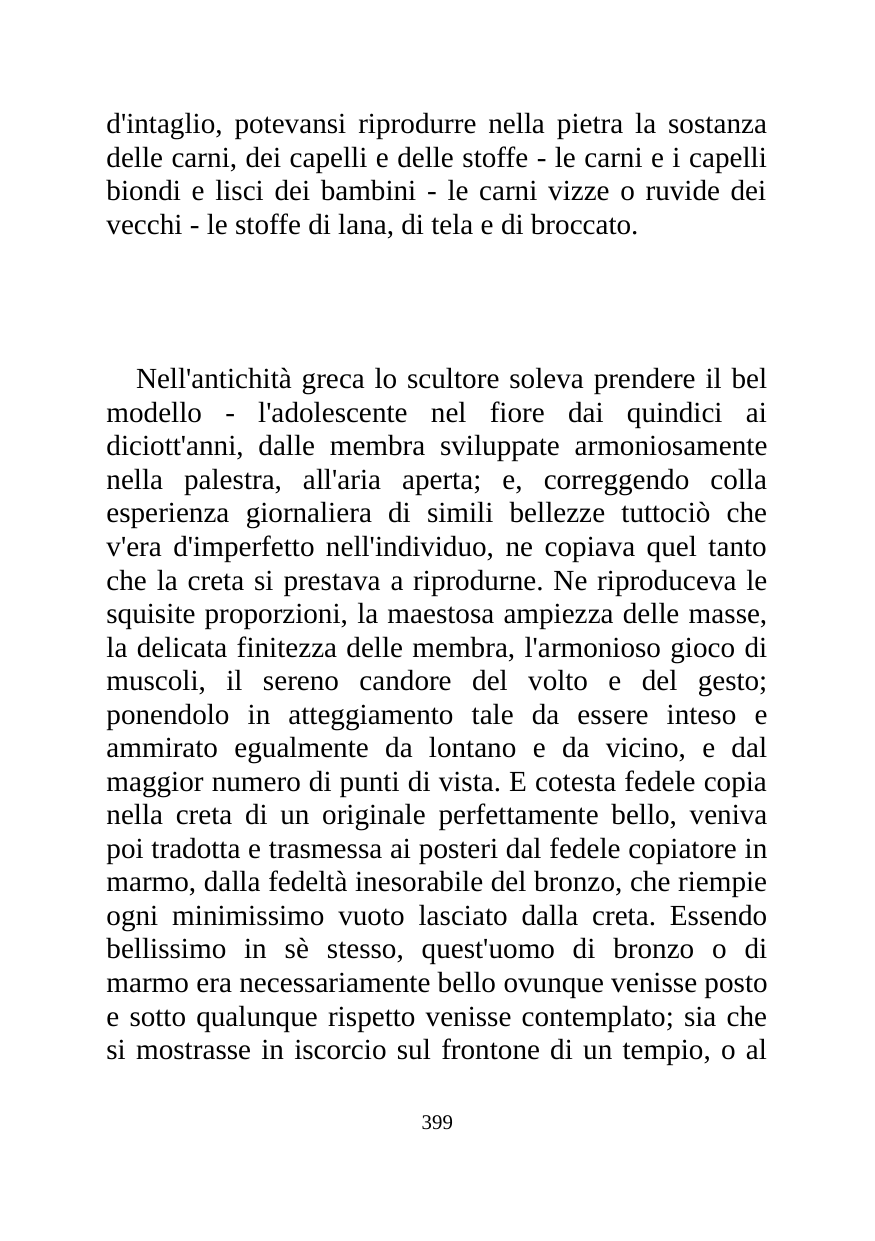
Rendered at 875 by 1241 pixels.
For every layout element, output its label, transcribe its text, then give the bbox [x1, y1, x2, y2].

text d'intaglio, potevansi riprodurre nella pietra la sostanza delle carni, dei capelli e delle stoffe - le carni e i capelli biondi e lisci dei bambini - le carni vizze o ruvide dei vecchi - le stoffe di lana, di tela e di broccato. [106, 106, 768, 240]
text Nell'antichità greca lo scultore soleva prendere il bel modello - l'adolescente nel fiore dai quindici ai diciott'anni, dalle membra sviluppate armoniosamente nella palestra, all'aria aperta; e, correggendo colla esperienza giornaliera di simili bellezze tuttociò che v'era d'imperfetto nell'individuo, ne copiava quel tanto che la creta si prestava a riprodurne. Ne riproduceva le squisite proporzioni, la maestosa ampiezza delle masse, la delicata finitezza delle membra, l'armonioso gioco di muscoli, il sereno candore del volto e del gesto; ponendolo in atteggiamento tale da essere inteso e ammirato egualmente da lontano e da vicino, e dal maggior numero di punti di vista. E cotesta fedele copia nella creta di un originale perfettamente bello, veniva poi tradotta e trasmessa ai posteri dal fedele copiatore in marmo, dalla fedeltà inesorabile del bronzo, che riempie ogni minimissimo vuoto lasciato dalla creta. Essendo bellissimo in sè stesso, quest'uomo di bronzo o di marmo era necessariamente bello ovunque venisse posto e sotto qualunque rispetto venisse contemplato; sia che si mostrasse in iscorcio sul frontone di un tempio, o al [106, 361, 768, 1066]
